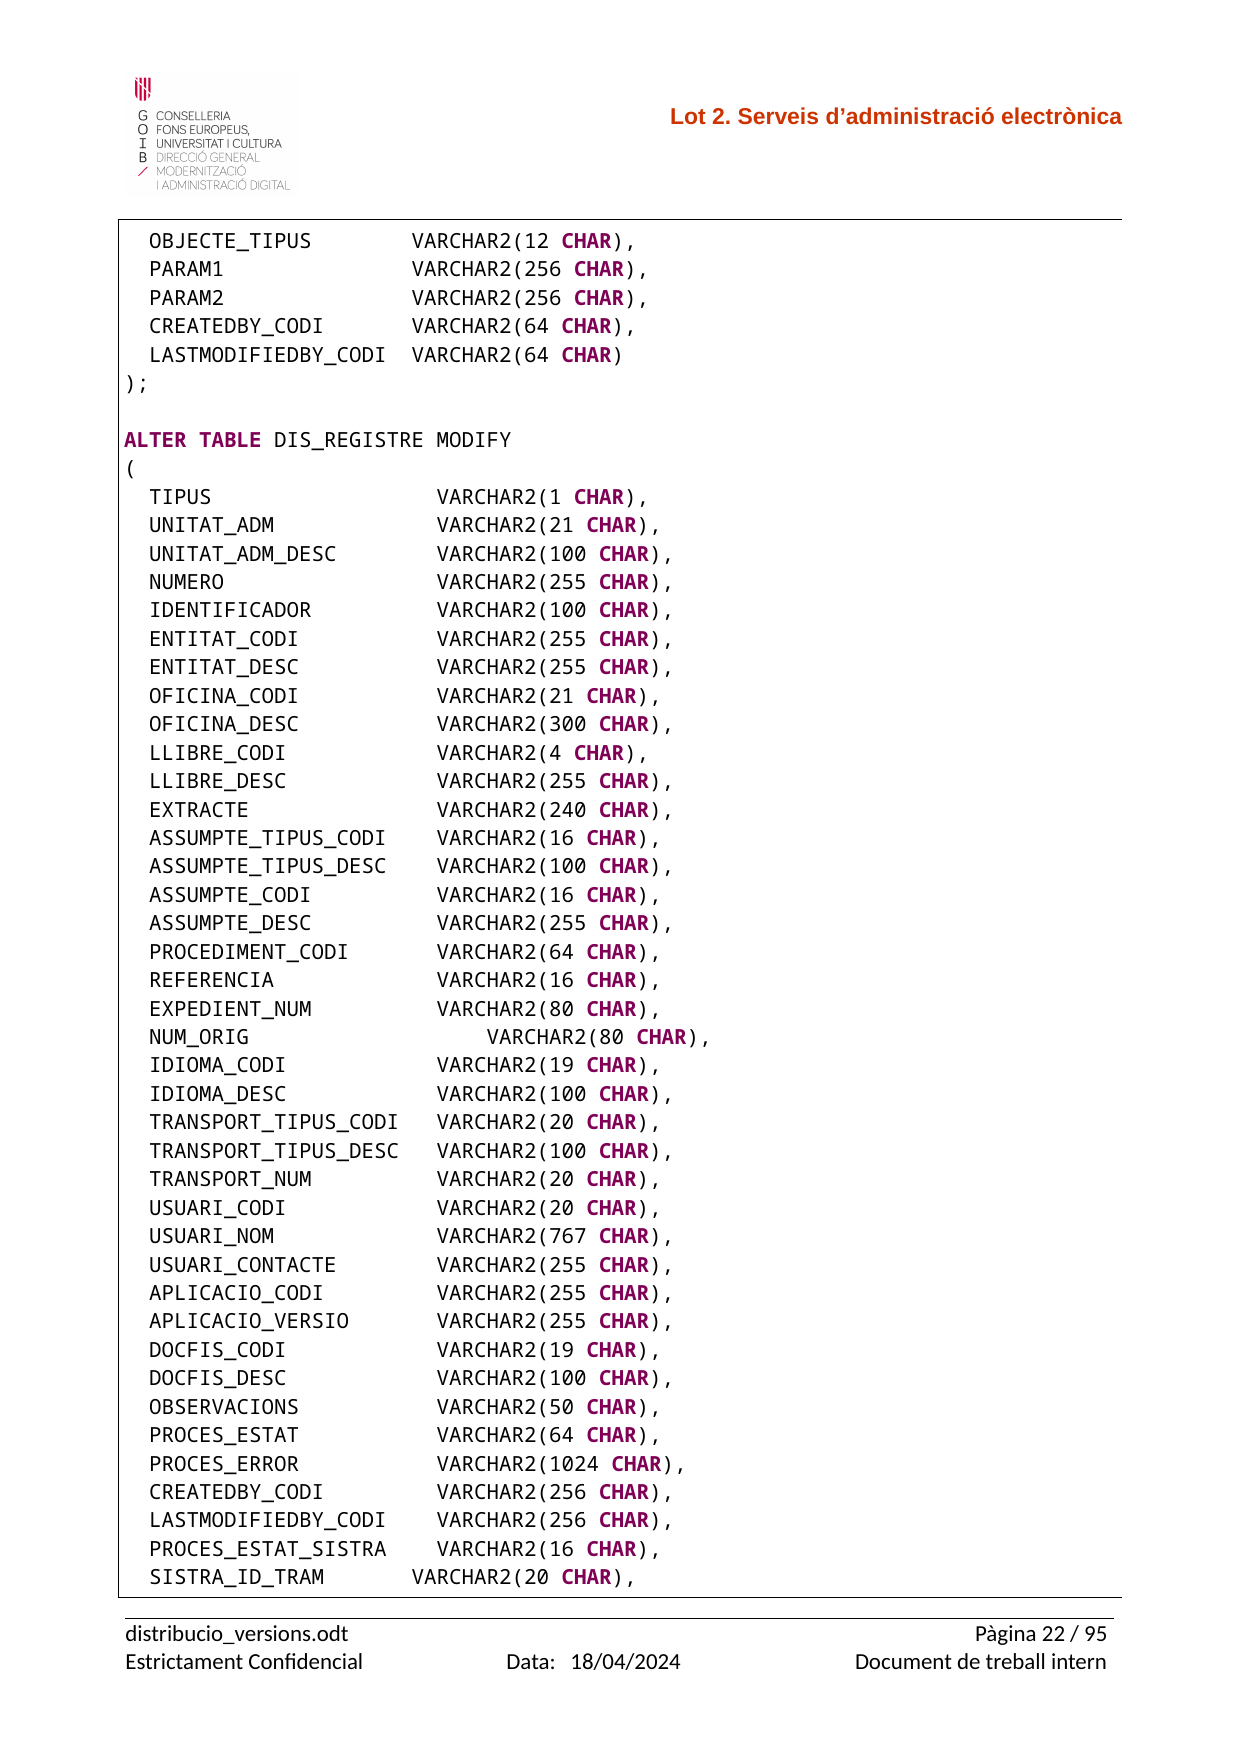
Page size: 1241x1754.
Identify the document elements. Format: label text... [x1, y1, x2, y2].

picture [126, 70, 299, 197]
table_header OBJECTE_TIPUS VARCHAR2(12 CHAR), PARAM1 VARCHAR2(256 CHAR), PARAM2 VARCHAR2(256 CHAR), CREATEDBY_CODI VARCHAR2(64 CHAR), LASTMODIFIEDBY_CODI VARCHAR2(64 CHAR) ); ALTER TABLE DIS_REGISTRE MODIFY ( TIPUS VARCHAR2(1 CHAR), UNITAT_ADM VARCHAR2(21 CHAR), UNITAT_ADM_DESC VARCHAR2(100 CHAR), NUMERO VARCHAR2(255 CHAR), IDENTIFICADOR VARCHAR2(100 CHAR), ENTITAT_CODI VARCHAR2(255 CHAR), ENTITAT_DESC VARCHAR2(255 CHAR), OFICINA_CODI VARCHAR2(21 CHAR), OFICINA_DESC VARCHAR2(300 CHAR), LLIBRE_CODI VARCHAR2(4 CHAR), LLIBRE_DESC VARCHAR2(255 CHAR), EXTRACTE VARCHAR2(240 CHAR), ASSUMPTE_TIPUS_CODI VARCHAR2(16 CHAR), ASSUMPTE_TIPUS_DESC VARCHAR2(100 CHAR), ASSUMPTE_CODI VARCHAR2(16 CHAR), ASSUMPTE_DESC VARCHAR2(255 CHAR), PROCEDIMENT_CODI VARCHAR2(64 CHAR), REFERENCIA VARCHAR2(16 CHAR), EXPEDIENT_NUM VARCHAR2(80 CHAR), NUM_ORIG VARCHAR2(80 CHAR), IDIOMA_CODI VARCHAR2(19 CHAR), IDIOMA_DESC VARCHAR2(100 CHAR), TRANSPORT_TIPUS_CODI VARCHAR2(20 CHAR), TRANSPORT_TIPUS_DESC VARCHAR2(100 CHAR), TRANSPORT_NUM VARCHAR2(20 CHAR), USUARI_CODI VARCHAR2(20 CHAR), USUARI_NOM VARCHAR2(767 CHAR), USUARI_CONTACTE VARCHAR2(255 CHAR), APLICACIO_CODI VARCHAR2(255 CHAR), APLICACIO_VERSIO VARCHAR2(255 CHAR), DOCFIS_CODI VARCHAR2(19 CHAR), DOCFIS_DESC VARCHAR2(100 CHAR), OBSERVACIONS VARCHAR2(50 CHAR), PROCES_ESTAT VARCHAR2(64 CHAR), PROCES_ERROR VARCHAR2(1024 CHAR), CREATEDBY_CODI VARCHAR2(256 CHAR), LASTMODIFIEDBY_CODI VARCHAR2(256 CHAR), PROCES_ESTAT_SISTRA VARCHAR2(16 CHAR), SISTRA_ID_TRAM VARCHAR2(20 CHAR), [119, 220, 1122, 1597]
